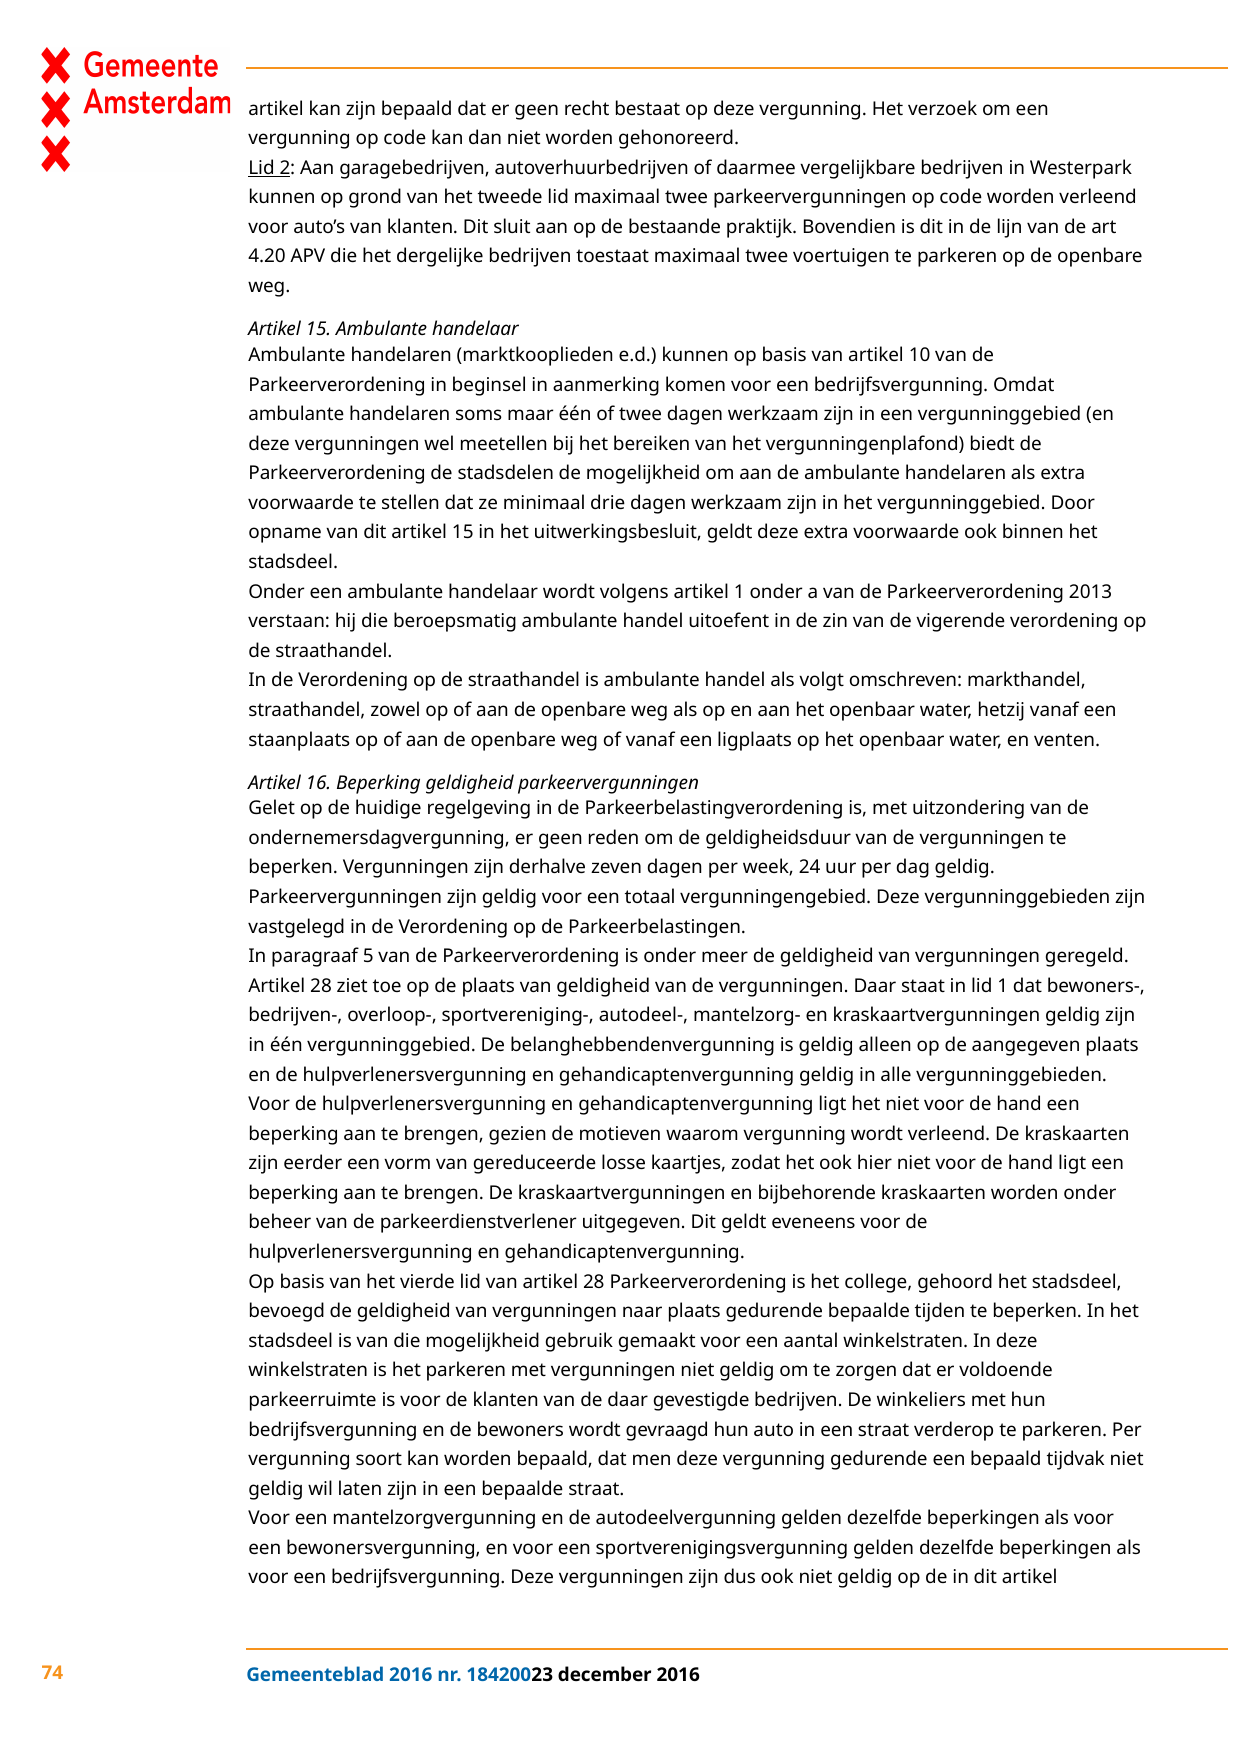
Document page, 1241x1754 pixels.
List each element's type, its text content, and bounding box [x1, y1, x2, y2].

text Voor een mantelzorgvergunning en de autodeelvergunning gelden dezelfde beperkingen als voor een bewonersvergunning, en voor een sportverenigingsvergunning gelden dezelfde beperkingen als voor een bedrijfsvergunning. Deze vergunningen zijn dus ook niet geldig op de in dit artikel [248, 1504, 1152, 1589]
text Lid 2: Aan garagebedrijven, autoverhuurbedrijven of daarmee vergelijkbare bedrijven in Westerpark kunnen op grond van het tweede lid maximaal twee parkeervergunningen op code worden verleend voor auto’s van klanten. Dit sluit aan op de bestaande praktijk. Bovendien is dit in de lijn van de art 4.20 APV die het dergelijke bedrijven toestaat maximaal twee voertuigen te parkeren op de openbare weg. [248, 154, 1152, 298]
text Artikel 15. Ambulante handelaar [248, 315, 1152, 341]
picture [41, 47, 231, 172]
text Ambulante handelaren (marktkooplieden e.d.) kunnen op basis van artikel 10 van de Parkeerverordening in beginsel in aanmerking komen voor een bedrijfsvergunning. Omdat ambulante handelaren soms maar één of twee dagen werkzaam zijn in een vergunninggebied (en deze vergunningen wel meetellen bij het bereiken van het vergunningenplafond) biedt de Parkeerverordening de stadsdelen de mogelijkheid om aan de ambulante handelaren als extra voorwaarde te stellen dat ze minimaal drie dagen werkzaam zijn in het vergunninggebied. Door opname van dit artikel 15 in het uitwerkingsbesluit, geldt deze extra voorwaarde ook binnen het stadsdeel. [248, 341, 1152, 574]
text artikel kan zijn bepaald dat er geen recht bestaat op deze vergunning. Het verzoek om een vergunning op code kan dan niet worden gehonoreerd. [248, 95, 1152, 150]
text Gelet op de huidige regelgeving in de Parkeerbelastingverordening is, met uitzondering van de ondernemersdagvergunning, er geen reden om de geldigheidsduur van de vergunningen te beperken. Vergunningen zijn derhalve zeven dagen per week, 24 uur per dag geldig. Parkeervergunningen zijn geldig voor een totaal vergunningengebied. Deze vergunninggebieden zijn vastgelegd in de Verordening op de Parkeerbelastingen. [248, 794, 1152, 939]
text Op basis van het vierde lid van artikel 28 Parkeerverordening is het college, gehoord het stadsdeel, bevoegd de geldigheid van vergunningen naar plaats gedurende bepaalde tijden te beperken. In het stadsdeel is van die mogelijkheid gebruik gemaakt voor een aantal winkelstraten. In deze winkelstraten is het parkeren met vergunningen niet geldig om te zorgen dat er voldoende parkeerruimte is voor de klanten van de daar gevestigde bedrijven. De winkeliers met hun bedrijfsvergunning en de bewoners wordt gevraagd hun auto in een straat verderop te parkeren. Per vergunning soort kan worden bepaald, dat men deze vergunning gedurende een bepaald tijdvak niet geldig wil laten zijn in een bepaalde straat. [248, 1268, 1152, 1501]
text Onder een ambulante handelaar wordt volgens artikel 1 onder a van de Parkeerverordening 2013 verstaan: hij die beroepsmatig ambulante handel uitoefent in de zin van de vigerende verordening op de straathandel. [248, 578, 1152, 663]
text Artikel 16. Beperking geldigheid parkeervergunningen [248, 769, 1152, 794]
text In de Verordening op de straathandel is ambulante handel als volgt omschreven: markthandel, straathandel, zowel op of aan de openbare weg als op en aan het openbaar water, hetzij vanaf een staanplaats op of aan de openbare weg of vanaf een ligplaats op het openbaar water, en venten. [248, 667, 1152, 751]
text In paragraaf 5 van de Parkeerverordening is onder meer de geldigheid van vergunningen geregeld. Artikel 28 ziet toe op de plaats van geldigheid van de vergunningen. Daar staat in lid 1 dat bewoners-, bedrijven-, overloop-, sportvereniging-, autodeel-, mantelzorg- en kraskaartvergunningen geldig zijn in één vergunninggebied. De belanghebbendenvergunning is geldig alleen op de aangegeven plaats en de hulpverlenersvergunning en gehandicaptenvergunning geldig in alle vergunninggebieden. Voor de hulpverlenersvergunning en gehandicaptenvergunning ligt het niet voor de hand een beperking aan te brengen, gezien de motieven waarom vergunning wordt verleend. De kraskaarten zijn eerder een vorm van gereduceerde losse kaartjes, zodat het ook hier niet voor de hand ligt een beperking aan te brengen. De kraskaartvergunningen en bijbehorende kraskaarten worden onder beheer van de parkeerdienstverlener uitgegeven. Dit geldt eveneens voor de hulpverlenersvergunning en gehandicaptenvergunning. [248, 942, 1152, 1264]
